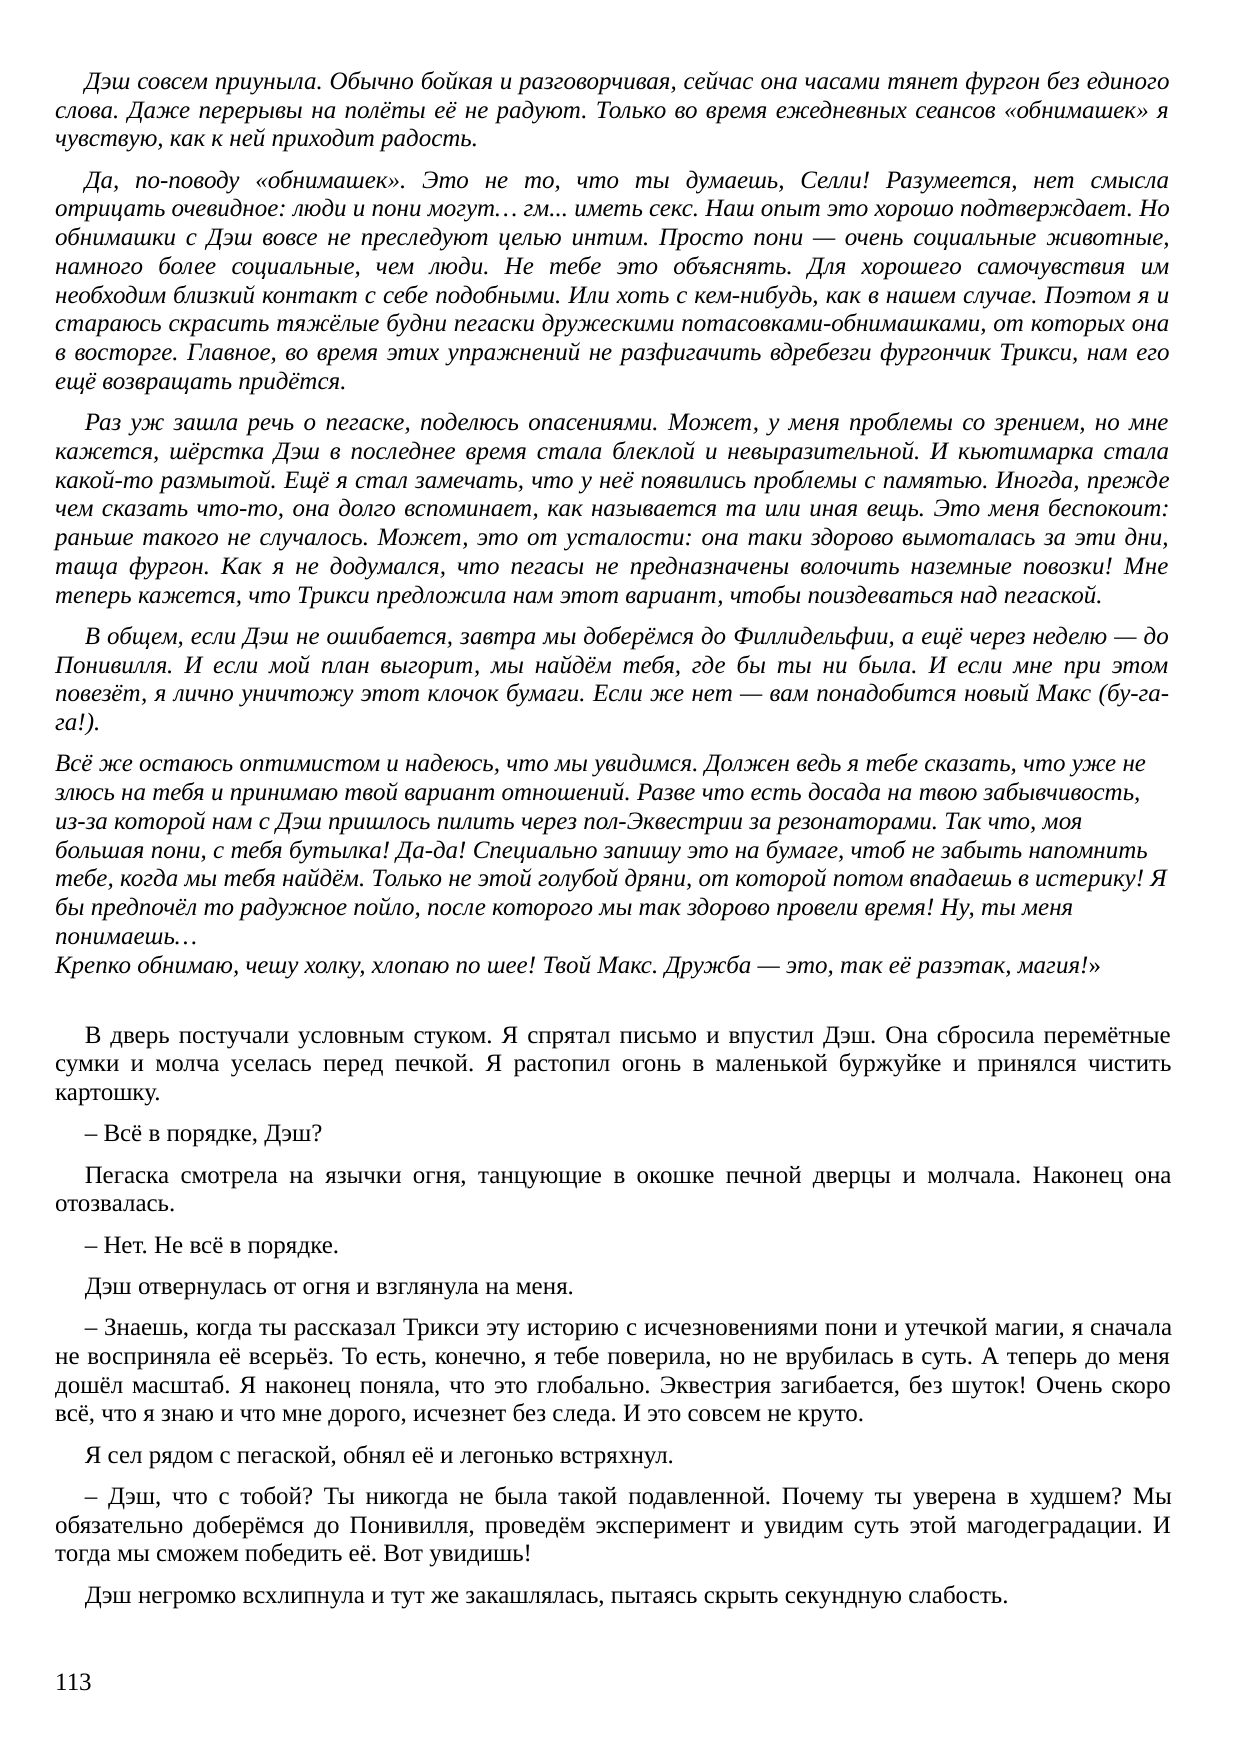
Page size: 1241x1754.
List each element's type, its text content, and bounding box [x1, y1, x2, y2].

text – Всё в порядке, Дэш? [55, 1118, 1173, 1147]
text Пегаска смотрела на язычки огня, танцующие в окошке печной дверцы и молчала. Наконец она отозвалась. [55, 1160, 1173, 1217]
text Я сел рядом с пегаской, обнял её и легонько встряхнул. [55, 1440, 1173, 1468]
text Дэш совсем приуныла. Обычно бойкая и разговорчивая, сейчас она часами тянет фургон без единого слова. Даже перерывы на полёты её не радуют. Только во время ежедневных сеансов «обнимашек» я чувствую, как к ней приходит радость. [55, 66, 1173, 152]
text В дверь постучали условным стуком. Я спрятал письмо и впустил Дэш. Она сбросила перемётные сумки и молча уселась перед печкой. Я растопил огонь в маленькой буржуйке и принялся чистить картошку. [55, 1020, 1173, 1106]
text Всё же остаюсь оптимистом и надеюсь, что мы увидимся. Должен ведь я тебе сказать, что уже не злюсь на тебя и принимаю твой вариант отношений. Разве что есть досада на твою забывчивость, из-за которой нам с Дэш пришлось пилить через пол-Эквестрии за резонаторами. Так что, моя большая пони, с тебя бутылка! Да-да! Специально запишу это на бумаге, чтоб не забыть напомнить тебе, когда мы тебя найдём. Только не этой голубой дряни, от которой потом впадаешь в истерику! Я бы предпочёл то радужное пойло, после которого мы так здорово провели время! Ну, ты меня понимаешь… [55, 748, 1173, 950]
text – Нет. Не всё в порядке. [55, 1230, 1173, 1258]
text Дэш отвернулась от огня и взглянула на меня. [55, 1271, 1173, 1300]
text Раз уж зашла речь о пегаске, поделюсь опасениями. Может, у меня проблемы со зрением, но мне кажется, шёрстка Дэш в последнее время стала блеклой и невыразительной. И кьютимарка стала какой-то размытой. Ещё я стал замечать, что у неё появились проблемы с памятью. Иногда, прежде чем сказать что-то, она долго вспоминает, как называется та или иная вещь. Это меня беспокоит: раньше такого не случалось. Может, это от усталости: она таки здорово вымоталась за эти дни, таща фургон. Как я не додумался, что пегасы не предназначены волочить наземные повозки! Мне теперь кажется, что Трикси предложила нам этот вариант, чтобы поиздеваться над пегаской. [55, 407, 1173, 608]
text Да, по-поводу «обнимашек». Это не то, что ты думаешь, Селли! Разумеется, нет смысла отрицать очевидное: люди и пони могут… гм... иметь секс. Наш опыт это хорошо подтверждает. Но обнимашки с Дэш вовсе не преследуют целью интим. Просто пони — очень социальные животные, намного более социальные, чем люди. Не тебе это объяснять. Для хорошего самочувствия им необходим близкий контакт с себе подобными. Или хоть с кем-нибудь, как в нашем случае. Поэтом я и стараюсь скрасить тяжёлые будни пегаски дружескими потасовками-обнимашками, от которых она в восторге. Главное, во время этих упражнений не разфигачить вдребезги фургончик Трикси, нам его ещё возвращать придётся. [55, 165, 1173, 395]
text – Дэш, что с тобой? Ты никогда не была такой подавленной. Почему ты уверена в худшем? Мы обязательно доберёмся до Понивилля, проведём эксперимент и увидим суть этой магодеградации. И тогда мы сможем победить её. Вот увидишь! [55, 1481, 1173, 1567]
text В общем, если Дэш не ошибается, завтра мы доберёмся до Филлидельфии, а ещё через неделю — до Понивилля. И если мой план выгорит, мы найдём тебя, где бы ты ни была. И если мне при этом повезёт, я лично уничтожу этот клочок бумаги. Если же нет — вам понадобится новый Макс (бу-га-га!). [55, 621, 1173, 736]
text – Знаешь, когда ты рассказал Трикси эту историю с исчезновениями пони и утечкой магии, я сначала не восприняла её всерьёз. То есть, конечно, я тебе поверила, но не врубилась в суть. А теперь до меня дошёл масштаб. Я наконец поняла, что это глобально. Эквестрия загибается, без шуток! Очень скоро всё, что я знаю и что мне дорого, исчезнет без следа. И это совсем не круто. [55, 1312, 1173, 1427]
text Крепко обнимаю, чешу холку, хлопаю по шее! Твой Макс. Дружба — это, так её разэтак, магия!» [55, 950, 1173, 978]
text Дэш негромко всхлипнула и тут же закашлялась, пытаясь скрыть секундную слабость. [55, 1580, 1173, 1608]
